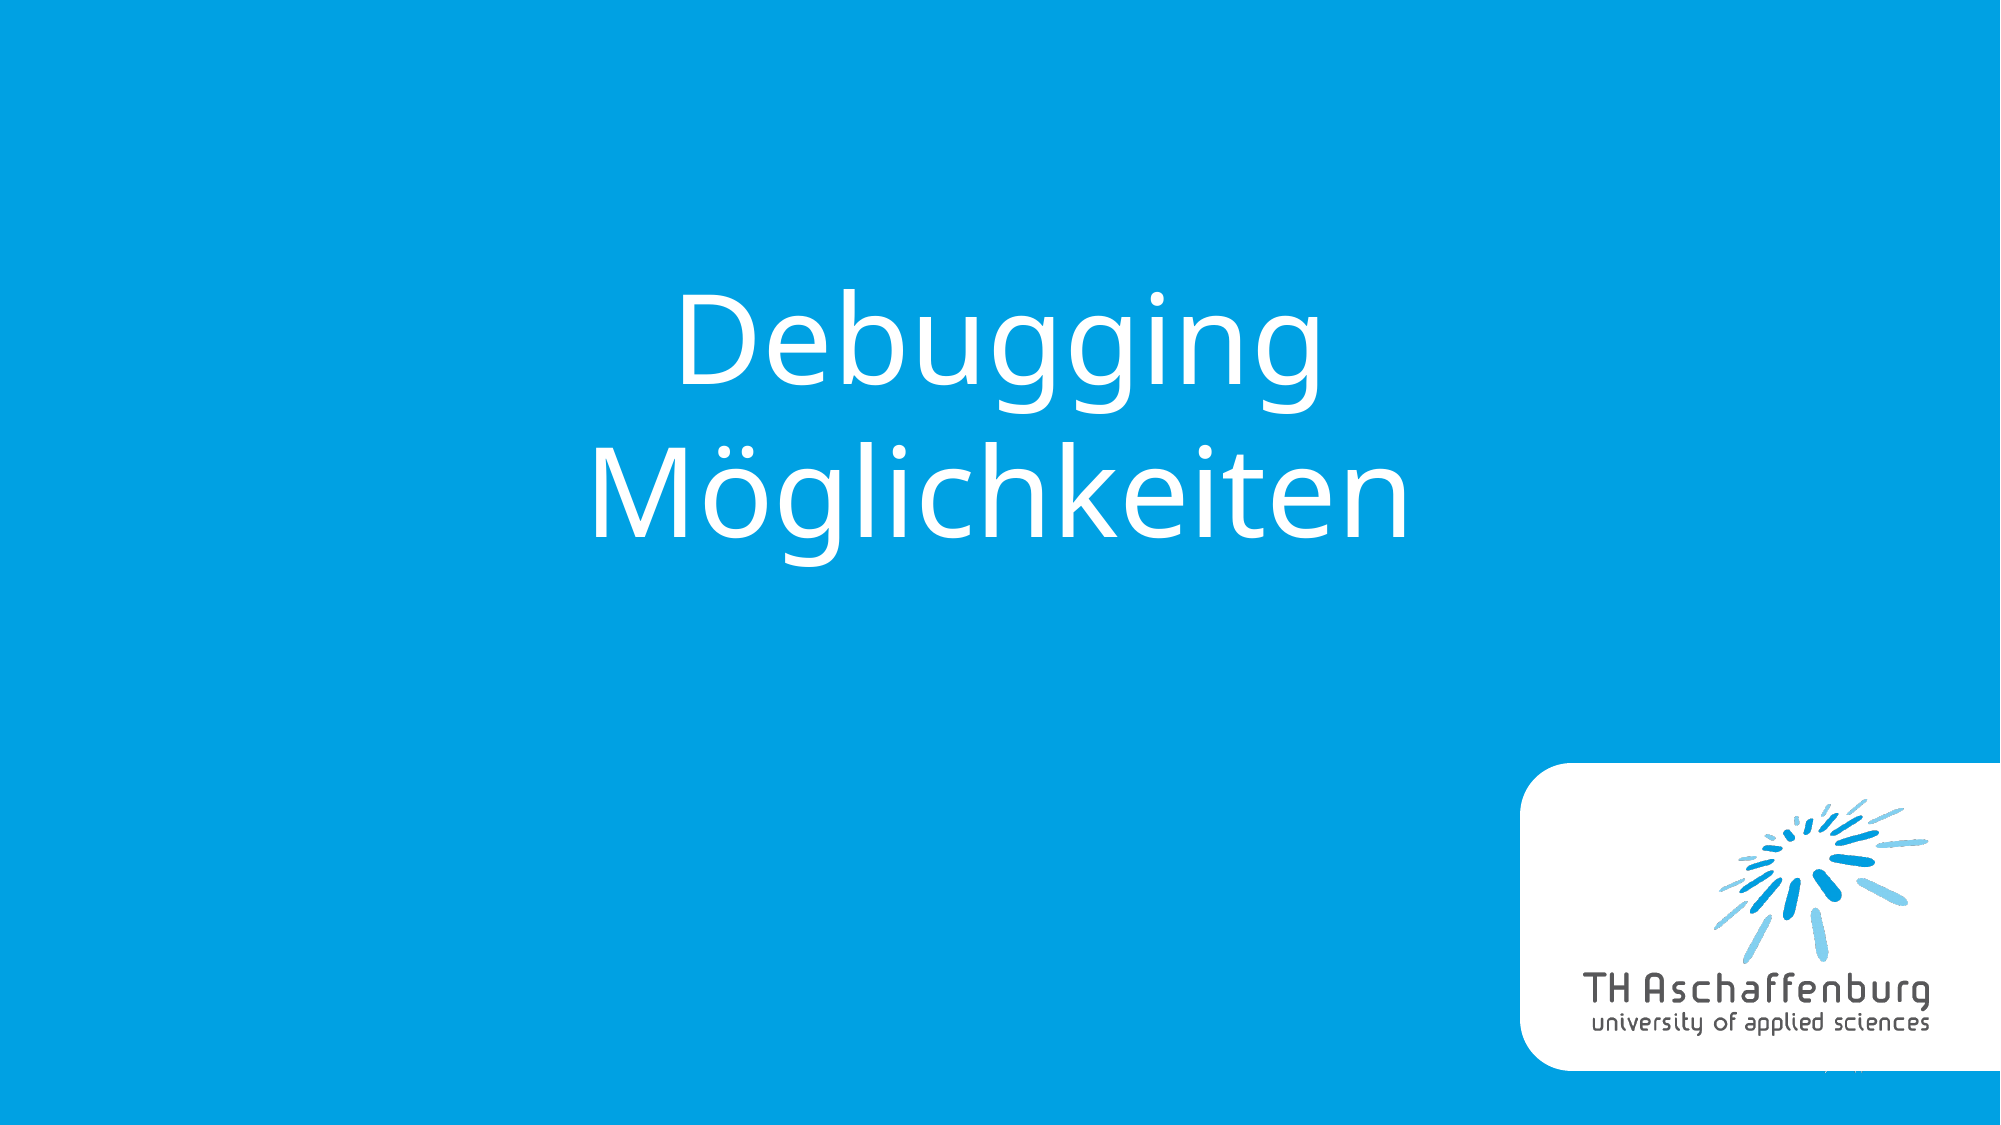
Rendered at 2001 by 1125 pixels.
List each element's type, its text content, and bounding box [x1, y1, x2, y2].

picture [1583, 799, 1929, 1036]
title Debugging Möglichkeiten [249, 184, 1750, 576]
